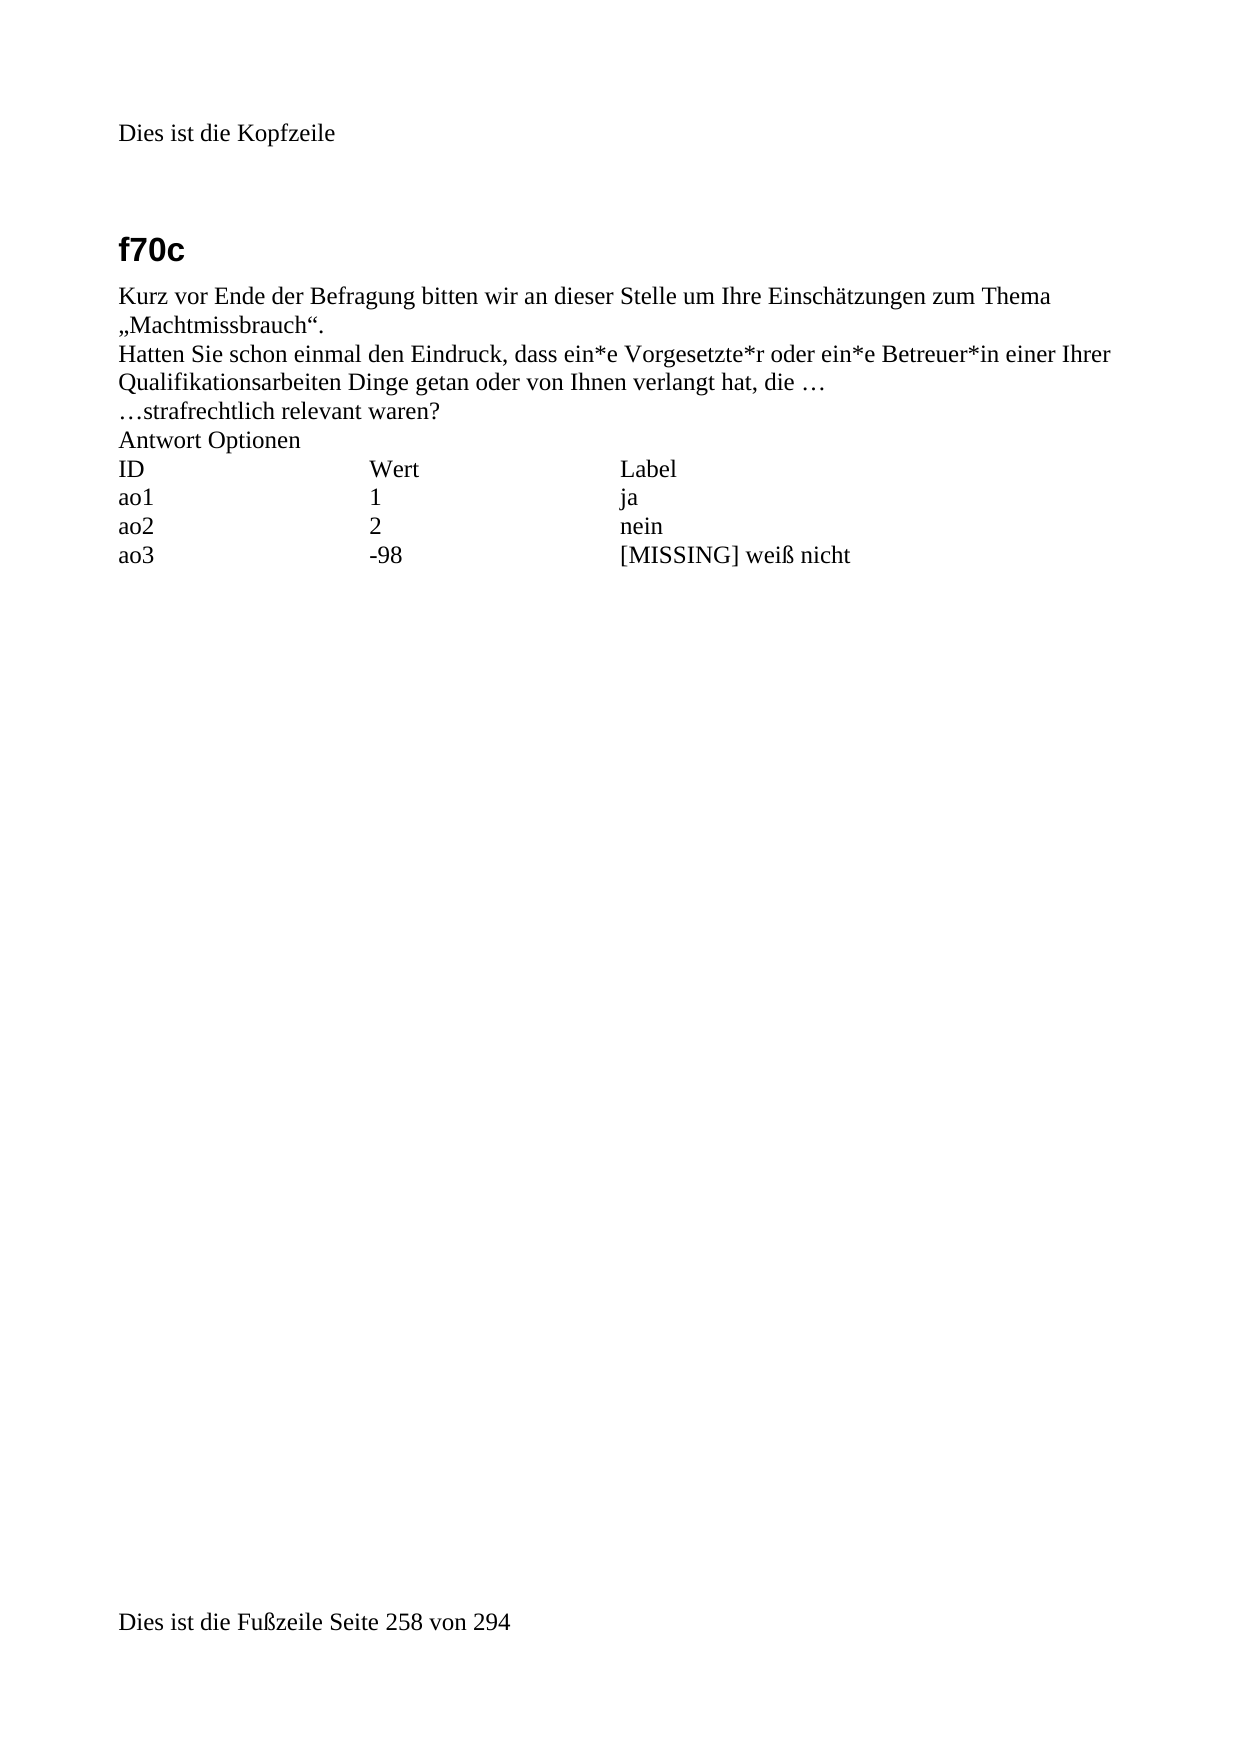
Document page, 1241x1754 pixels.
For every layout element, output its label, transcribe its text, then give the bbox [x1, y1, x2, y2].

text Hatten Sie schon einmal den Eindruck, dass ein*e Vorgesetzte*r oder ein*e Betreuer*in einer Ihrer Qualifikationsarbeiten Dinge getan oder von Ihnen verlangt hat, die … [118, 339, 1122, 396]
text Antwort Optionen [118, 425, 1122, 454]
table_cell ao2 [118, 511, 369, 540]
table_cell 2 [369, 511, 620, 540]
table_cell ja [620, 483, 871, 511]
text Kurz vor Ende der Befragung bitten wir an dieser Stelle um Ihre Einschätzungen zum Thema „Machtmissbrauch“. [118, 281, 1122, 339]
table_cell ao3 [118, 540, 369, 569]
text …strafrechtlich relevant waren? [118, 396, 1122, 425]
subtitle f70c [118, 230, 1122, 269]
table_header Wert [369, 454, 620, 482]
table_header ID [118, 454, 369, 482]
table_header Label [620, 454, 871, 482]
table_cell -98 [369, 540, 620, 569]
table_cell 1 [369, 483, 620, 511]
table_cell nein [620, 511, 871, 540]
table_cell ao1 [118, 483, 369, 511]
table_cell [MISSING] weiß nicht [620, 540, 871, 569]
